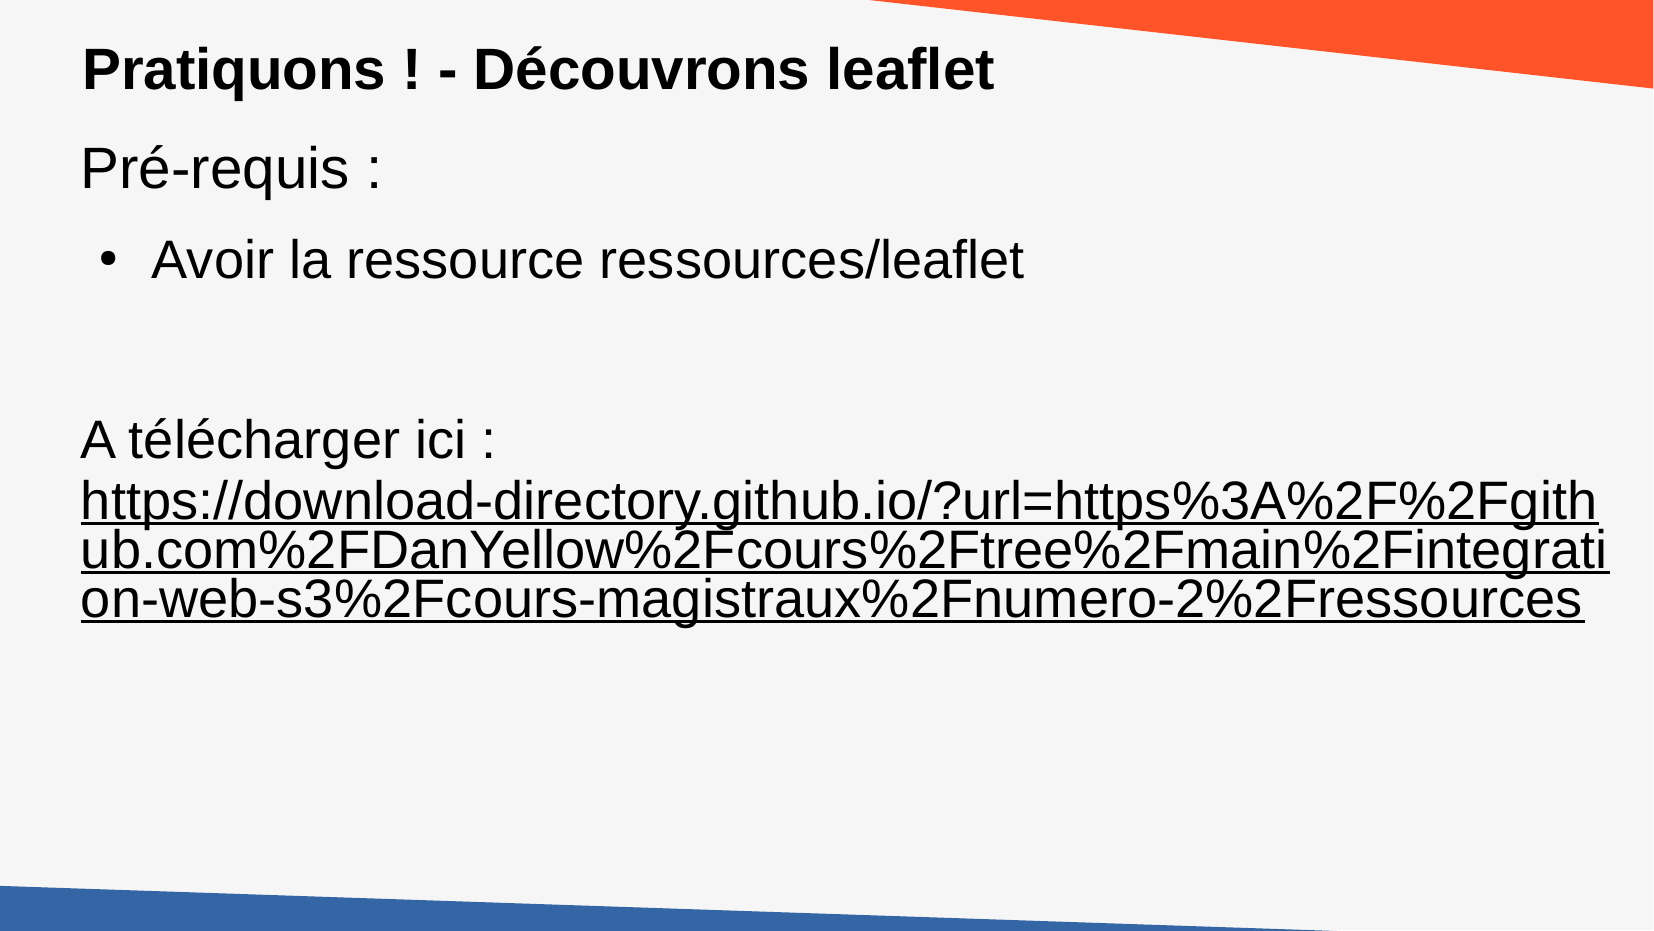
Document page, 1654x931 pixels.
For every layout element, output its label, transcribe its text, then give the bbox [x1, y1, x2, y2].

text_box [0, 885, 1337, 931]
list Pré-requis : Avoir la ressource ressources/leaflet A télécharger ici : https://download-directory.github.io/?url=https%3A%2F%2Fgithub.com%2FDanYellow%2Fcours%2Ftree%2Fmain%2Fintegration-web-s3%2Fcours-magistraux%2Fnumero-2%2Fressources [80, 135, 1620, 721]
text_box [868, 0, 1654, 89]
title Pratiquons ! - Découvrons leaflet [82, 37, 1571, 114]
